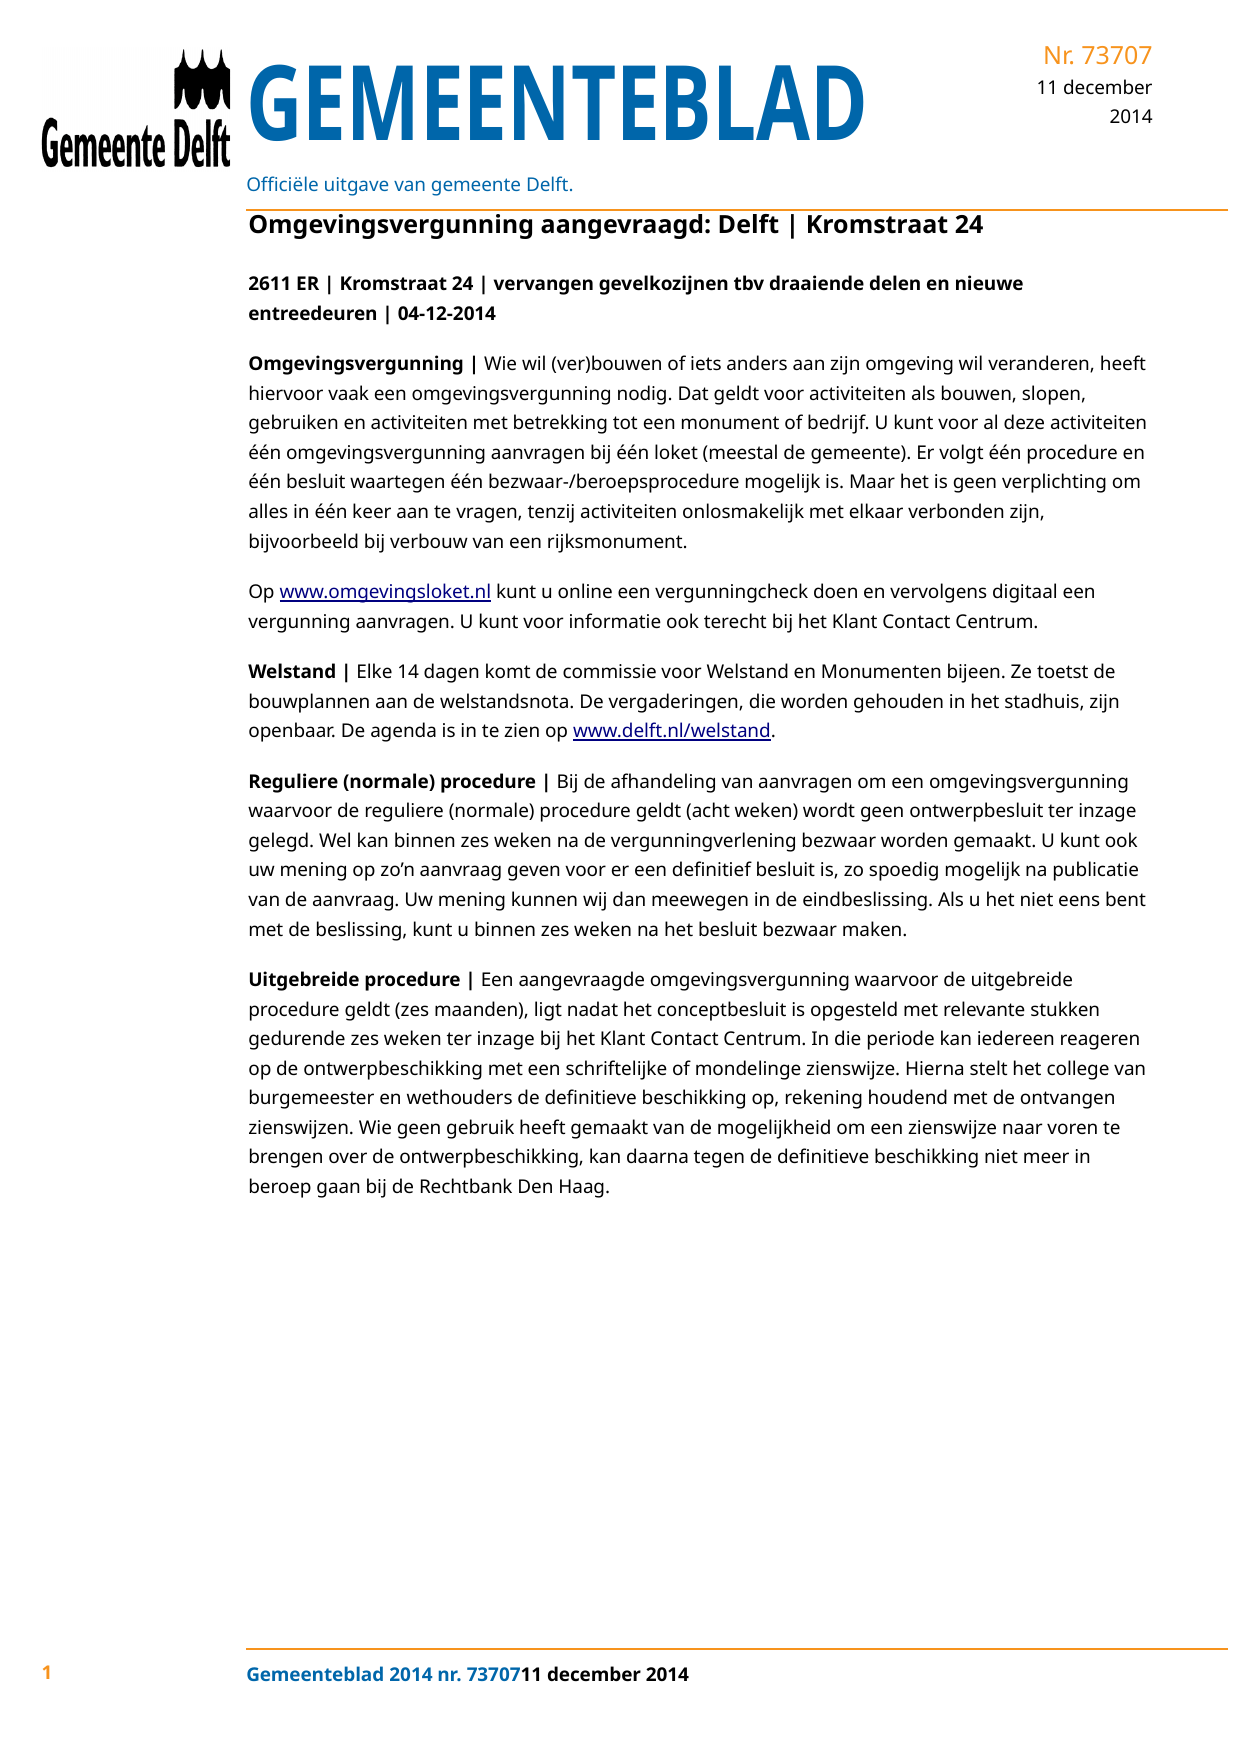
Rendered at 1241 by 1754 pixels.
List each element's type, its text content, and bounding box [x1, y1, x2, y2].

picture [41, 47, 231, 172]
text Welstand | Elke 14 dagen komt de commissie voor Welstand en Monumenten bijeen. Ze toetst de bouwplannen aan de welstandsnota. De vergaderingen, die worden gehouden in het stadhuis, zijn openbaar. De agenda is in te zien op www.delft.nl/welstand. [248, 658, 1152, 743]
text Uitgebreide procedure | Een aangevraagde omgevingsvergunning waarvoor de uitgebreide procedure geldt (zes maanden), ligt nadat het conceptbesluit is opgesteld met relevante stukken gedurende zes weken ter inzage bij het Klant Contact Centrum. In die periode kan iedereen reageren op de ontwerpbeschikking met een schriftelijke of mondelinge zienswijze. Hierna stelt het college van burgemeester en wethouders de definitieve beschikking op, rekening houdend met de ontvangen zienswijzen. Wie geen gebruik heeft gemaakt van de mogelijkheid om een zienswijze naar voren te brengen over de ontwerpbeschikking, kan daarna tegen de definitieve beschikking niet meer in beroep gaan bij de Rechtbank Den Haag. [248, 966, 1152, 1199]
text Op www.omgevingsloket.nl kunt u online een vergunningcheck doen en vervolgens digitaal een vergunning aanvragen. U kunt voor informatie ook terecht bij het Klant Contact Centrum. [248, 578, 1152, 633]
text 2611 ER | Kromstraat 24 | vervangen gevelkozijnen tbv draaiende delen en nieuwe entreedeuren | 04-12-2014 [248, 270, 1152, 326]
text Omgevingsvergunning | Wie wil (ver)bouwen of iets anders aan zijn omgeving wil veranderen, heeft hiervoor vaak een omgevingsvergunning nodig. Dat geldt voor activiteiten als bouwen, slopen, gebruiken en activiteiten met betrekking tot een monument of bedrijf. U kunt voor al deze activiteiten één omgevingsvergunning aanvragen bij één loket (meestal de gemeente). Er volgt één procedure en één besluit waartegen één bezwaar-/beroepsprocedure mogelijk is. Maar het is geen verplichting om alles in één keer aan te vragen, tenzij activiteiten onlosmakelijk met elkaar verbonden zijn, bijvoorbeeld bij verbouw van een rijksmonument. [248, 350, 1152, 553]
text Omgevingsvergunning aangevraagd: Delft | Kromstraat 24 [248, 211, 1152, 241]
text Reguliere (normale) procedure | Bij de afhandeling van aanvragen om een omgevingsvergunning waarvoor de reguliere (normale) procedure geldt (acht weken) wordt geen ontwerpbesluit ter inzage gelegd. Wel kan binnen zes weken na de vergunningverlening bezwaar worden gemaakt. U kunt ook uw mening op zo’n aanvraag geven voor er een definitief besluit is, zo spoedig mogelijk na publicatie van de aanvraag. Uw mening kunnen wij dan meewegen in de eindbeslissing. Als u het niet eens bent met de beslissing, kunt u binnen zes weken na het besluit bezwaar maken. [248, 768, 1152, 941]
